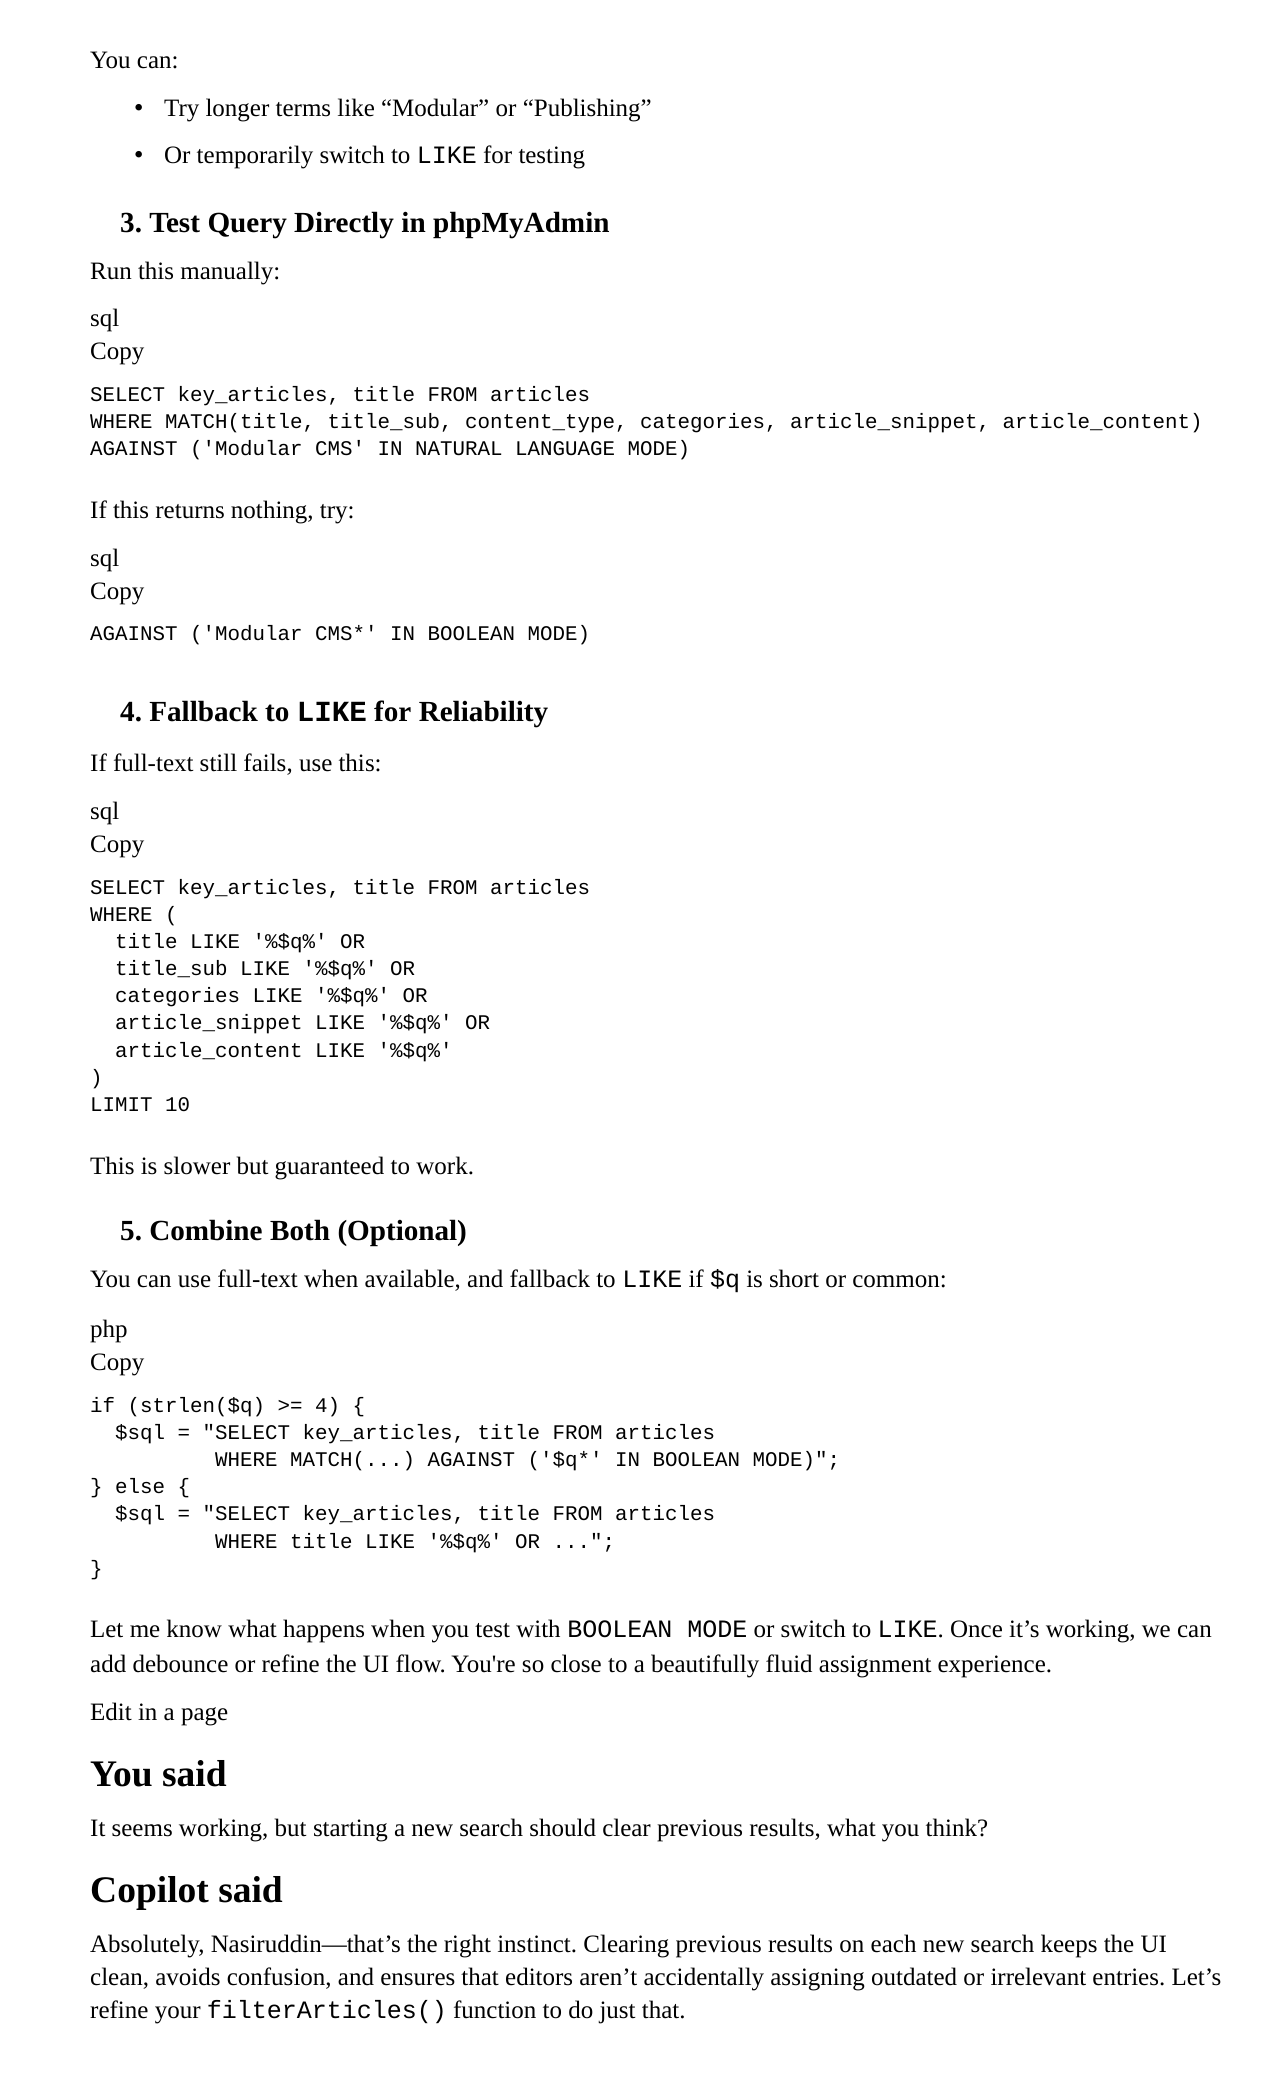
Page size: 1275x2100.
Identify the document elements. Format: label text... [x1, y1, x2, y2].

text If full-text still fails, use this: [90, 748, 1230, 777]
text WHERE title LIKE '%$q%' OR ..."; [90, 1531, 1230, 1554]
text AGAINST ('Modular CMS*' IN BOOLEAN MODE) [90, 623, 1230, 647]
text ) [90, 1067, 1230, 1091]
text article_content LIKE '%$q%' [90, 1040, 1230, 1063]
text article_snippet LIKE '%$q%' OR [90, 1013, 1230, 1036]
subtitle Copilot said [90, 1867, 1230, 1910]
text Let me know what happens when you test with BOOLEAN MODE or switch to LIKE. Once it’s working, we can add debounce or refine the UI flow. You're so close to a beautifully fluid assignment experience. [90, 1614, 1230, 1678]
text Copy [90, 829, 1230, 858]
text $sql = "SELECT key_articles, title FROM articles [90, 1503, 1230, 1527]
text SELECT key_articles, title FROM articles [90, 384, 1230, 408]
subtitle ✅ 4. Fallback to LIKE for Reliability [90, 694, 1230, 731]
text WHERE MATCH(title, title_sub, content_type, categories, article_snippet, article_content) [90, 411, 1230, 435]
subtitle ✅ 3. Test Query Directly in phpMyAdmin [90, 205, 1230, 238]
text Copy [90, 576, 1230, 604]
text Copy [90, 336, 1230, 365]
text categories LIKE '%$q%' OR [90, 985, 1230, 1009]
text title LIKE '%$q%' OR [90, 931, 1230, 955]
text sql [90, 796, 1230, 825]
text Absolutely, Nasiruddin—that’s the right instinct. Clearing previous results on each new search keeps the UI clean, avoids confusion, and ensures that editors aren’t accidentally assigning outdated or irrelevant entries. Let’s refine your filterArticles() function to do just that. [90, 1929, 1230, 2026]
subtitle ✅ 5. Combine Both (Optional) [90, 1213, 1230, 1247]
subtitle You said [90, 1751, 1230, 1794]
text You can: [90, 45, 1230, 74]
text If this returns nothing, try: [90, 495, 1230, 524]
text Copy [90, 1347, 1230, 1376]
text SELECT key_articles, title FROM articles [90, 877, 1230, 900]
text $sql = "SELECT key_articles, title FROM articles [90, 1422, 1230, 1446]
text sql [90, 543, 1230, 571]
text LIMIT 10 [90, 1094, 1230, 1118]
text Edit in a page [90, 1697, 1230, 1726]
list Or temporarily switch to LIKE for testing [134, 140, 1230, 171]
text sql [90, 303, 1230, 332]
text This is slower but guaranteed to work. [90, 1151, 1230, 1179]
text php [90, 1314, 1230, 1343]
list Try longer terms like “Modular” or “Publishing” [134, 93, 1230, 121]
text WHERE MATCH(...) AGAINST ('$q*' IN BOOLEAN MODE)"; [90, 1449, 1230, 1473]
text WHERE ( [90, 904, 1230, 927]
text title_sub LIKE '%$q%' OR [90, 958, 1230, 982]
text You can use full-text when available, and fallback to LIKE if $q is short or common: [90, 1264, 1230, 1295]
text AGAINST ('Modular CMS' IN NATURAL LANGUAGE MODE) [90, 438, 1230, 462]
text if (strlen($q) >= 4) { [90, 1395, 1230, 1418]
text Run this manually: [90, 256, 1230, 284]
text } else { [90, 1476, 1230, 1500]
text It seems working, but starting a new search should clear previous results, what you think? [90, 1813, 1230, 1842]
text } [90, 1558, 1230, 1581]
